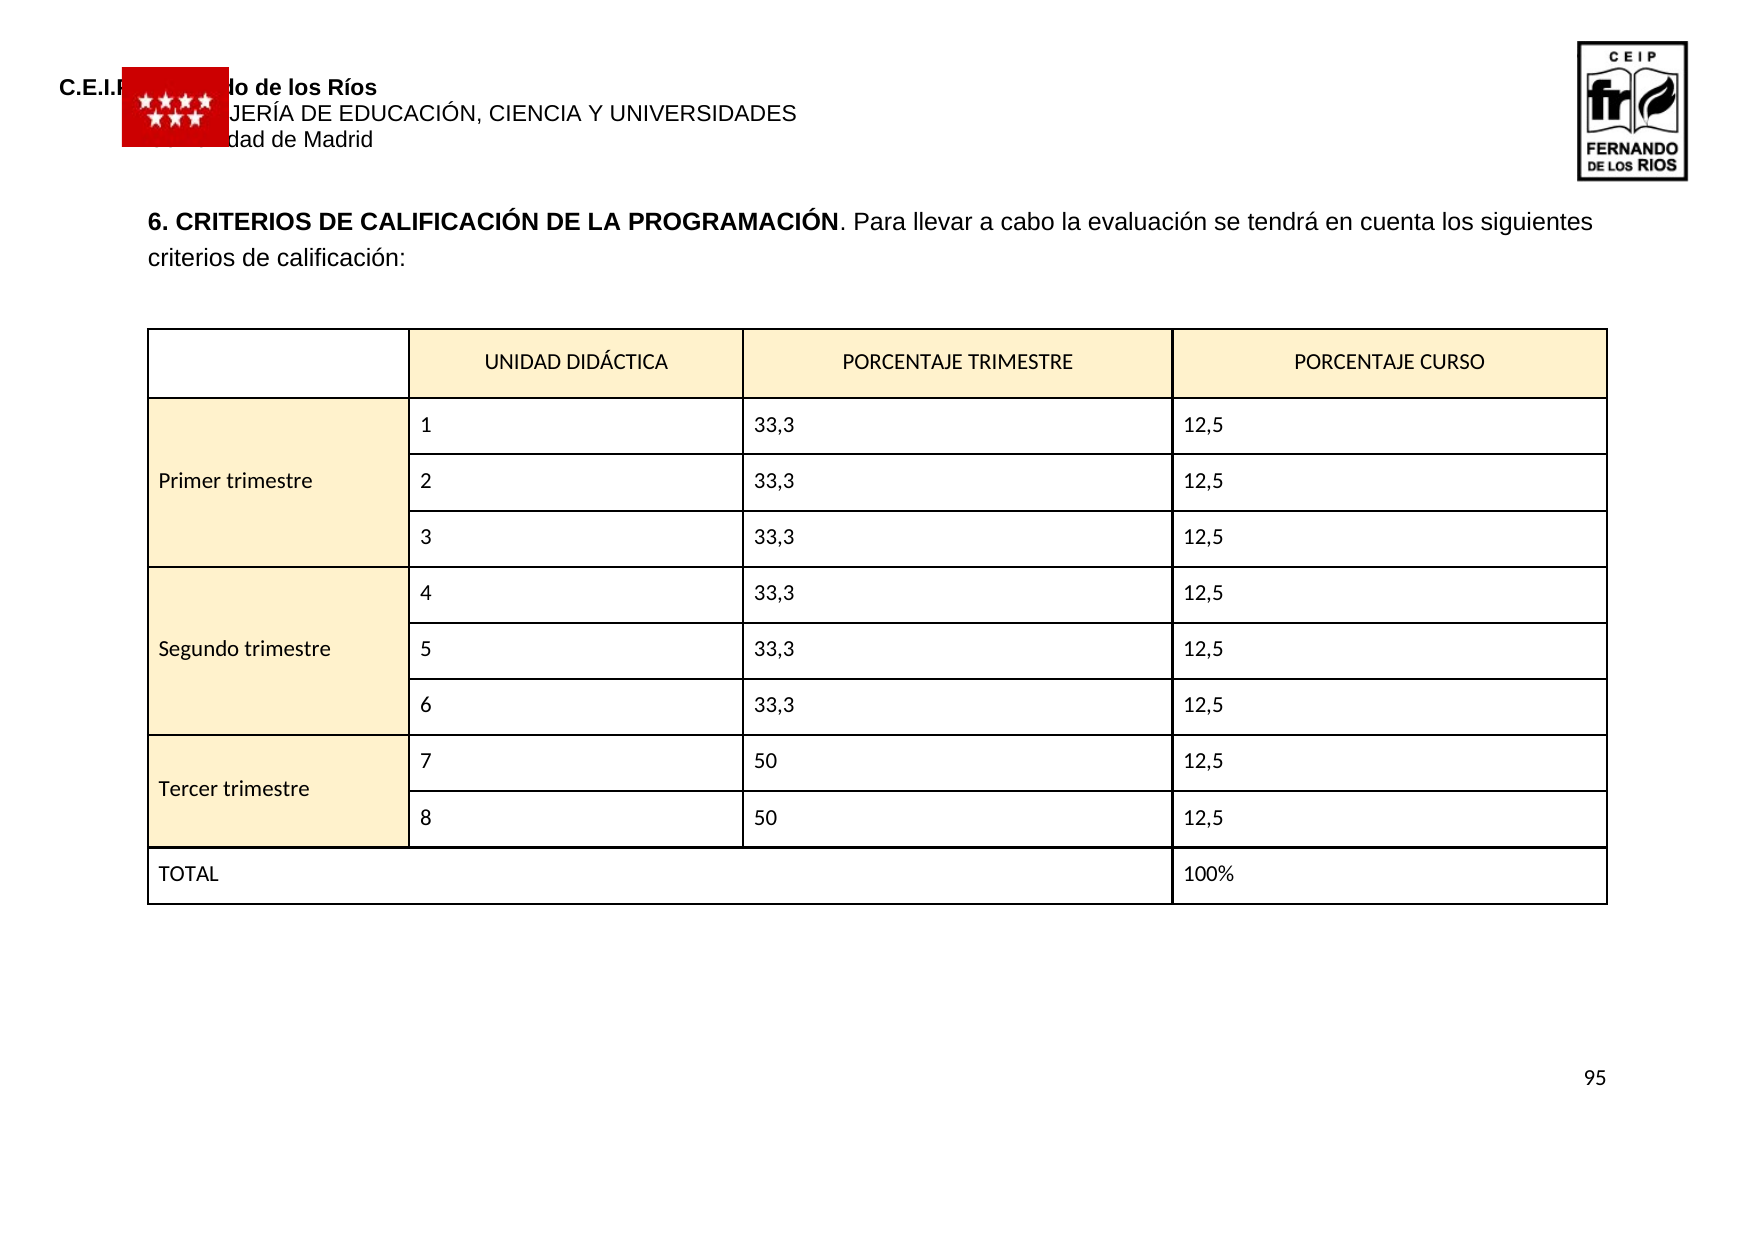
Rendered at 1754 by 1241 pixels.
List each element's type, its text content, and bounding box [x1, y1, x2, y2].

table_cell 50 [744, 792, 1171, 846]
table_cell 12,5 [1174, 680, 1606, 734]
table_cell 6 [410, 680, 742, 734]
table_cell 33,3 [744, 455, 1171, 509]
table_cell 12,5 [1174, 736, 1606, 790]
table_cell 100% [1174, 849, 1606, 902]
table_cell 12,5 [1174, 512, 1606, 566]
table_cell 12,5 [1174, 624, 1606, 678]
table_cell 8 [410, 792, 742, 846]
table_cell 12,5 [1174, 792, 1606, 846]
table_cell 12,5 [1174, 399, 1606, 453]
table_cell TOTAL [149, 849, 1171, 902]
table_cell 5 [410, 624, 742, 678]
table_cell 3 [410, 512, 742, 566]
table_cell 33,3 [744, 399, 1171, 453]
table_cell 33,3 [744, 680, 1171, 734]
table_cell 33,3 [744, 568, 1171, 622]
table_cell 7 [410, 736, 742, 790]
table_cell Primer trimestre [149, 399, 408, 566]
table_header PORCENTAJE TRIMESTRE [744, 330, 1171, 397]
table_cell 50 [744, 736, 1171, 790]
table_header UNIDAD DIDÁCTICA [410, 330, 742, 397]
table_cell 33,3 [744, 512, 1171, 566]
table_cell 12,5 [1174, 455, 1606, 509]
table_header [149, 330, 408, 397]
table_cell 12,5 [1174, 568, 1606, 622]
table_cell Tercer trimestre [149, 736, 408, 846]
table_cell 33,3 [744, 624, 1171, 678]
table_cell 2 [410, 455, 742, 509]
table_cell 4 [410, 568, 742, 622]
table_cell Segundo trimestre [149, 568, 408, 734]
table_cell 1 [410, 399, 742, 453]
text 6. CRITERIOS DE CALIFICACIÓN DE LA PROGRAMACIÓN. Para llevar a cabo la evaluación se tendrá en cuenta los siguientes criterios de calificación: [148, 207, 1606, 272]
table_header PORCENTAJE CURSO [1174, 330, 1606, 397]
